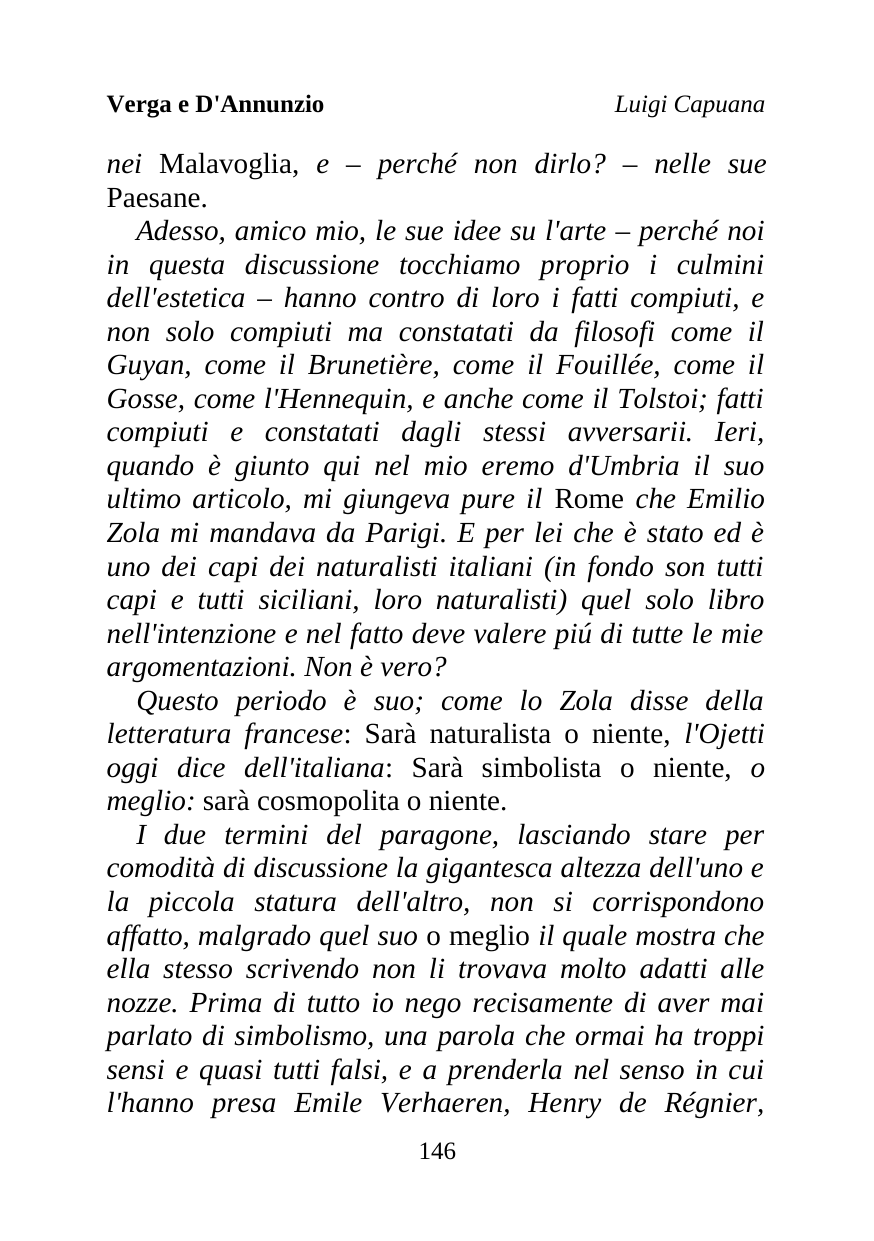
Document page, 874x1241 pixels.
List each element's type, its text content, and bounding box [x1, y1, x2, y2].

text I due termini del paragone, lasciando stare per comodità di discussione la gigantesca altezza dell'uno e la piccola statura dell'altro, non si corrispondono affatto, malgrado quel suo o meglio il quale mostra che ella stesso scrivendo non li trovava molto adatti alle nozze. Prima di tutto io nego recisamente di aver mai parlato di simbolismo, una parola che ormai ha troppi sensi e quasi tutti falsi, e a prenderla nel senso in cui l'hanno presa Emile Verhaeren, Henry de Régnier, [106, 817, 768, 1119]
text nei Malavoglia, e – perché non dirlo? – nelle sue Paesane. [106, 146, 768, 213]
text Questo periodo è suo; come lo Zola disse della letteratura francese: Sarà naturalista o niente, l'Ojetti oggi dice dell'italiana: Sarà simbolista o niente, o meglio: sarà cosmopolita o niente. [106, 683, 768, 817]
text Adesso, amico mio, le sue idee su l'arte – perché noi in questa discussione tocchiamo proprio i culmini dell'estetica – hanno contro di loro i fatti compiuti, e non solo compiuti ma constatati da filosofi come il Guyan, come il Brunetière, come il Fouillée, come il Gosse, come l'Hennequin, e anche come il Tolstoi; fatti compiuti e constatati dagli stessi avversarii. Ieri, quando è giunto qui nel mio eremo d'Umbria il suo ultimo articolo, mi giungeva pure il Rome che Emilio Zola mi mandava da Parigi. E per lei che è stato ed è uno dei capi dei naturalisti italiani (in fondo son tutti capi e tutti siciliani, loro naturalisti) quel solo libro nell'intenzione e nel fatto deve valere piú di tutte le mie argomentazioni. Non è vero? [106, 213, 768, 683]
